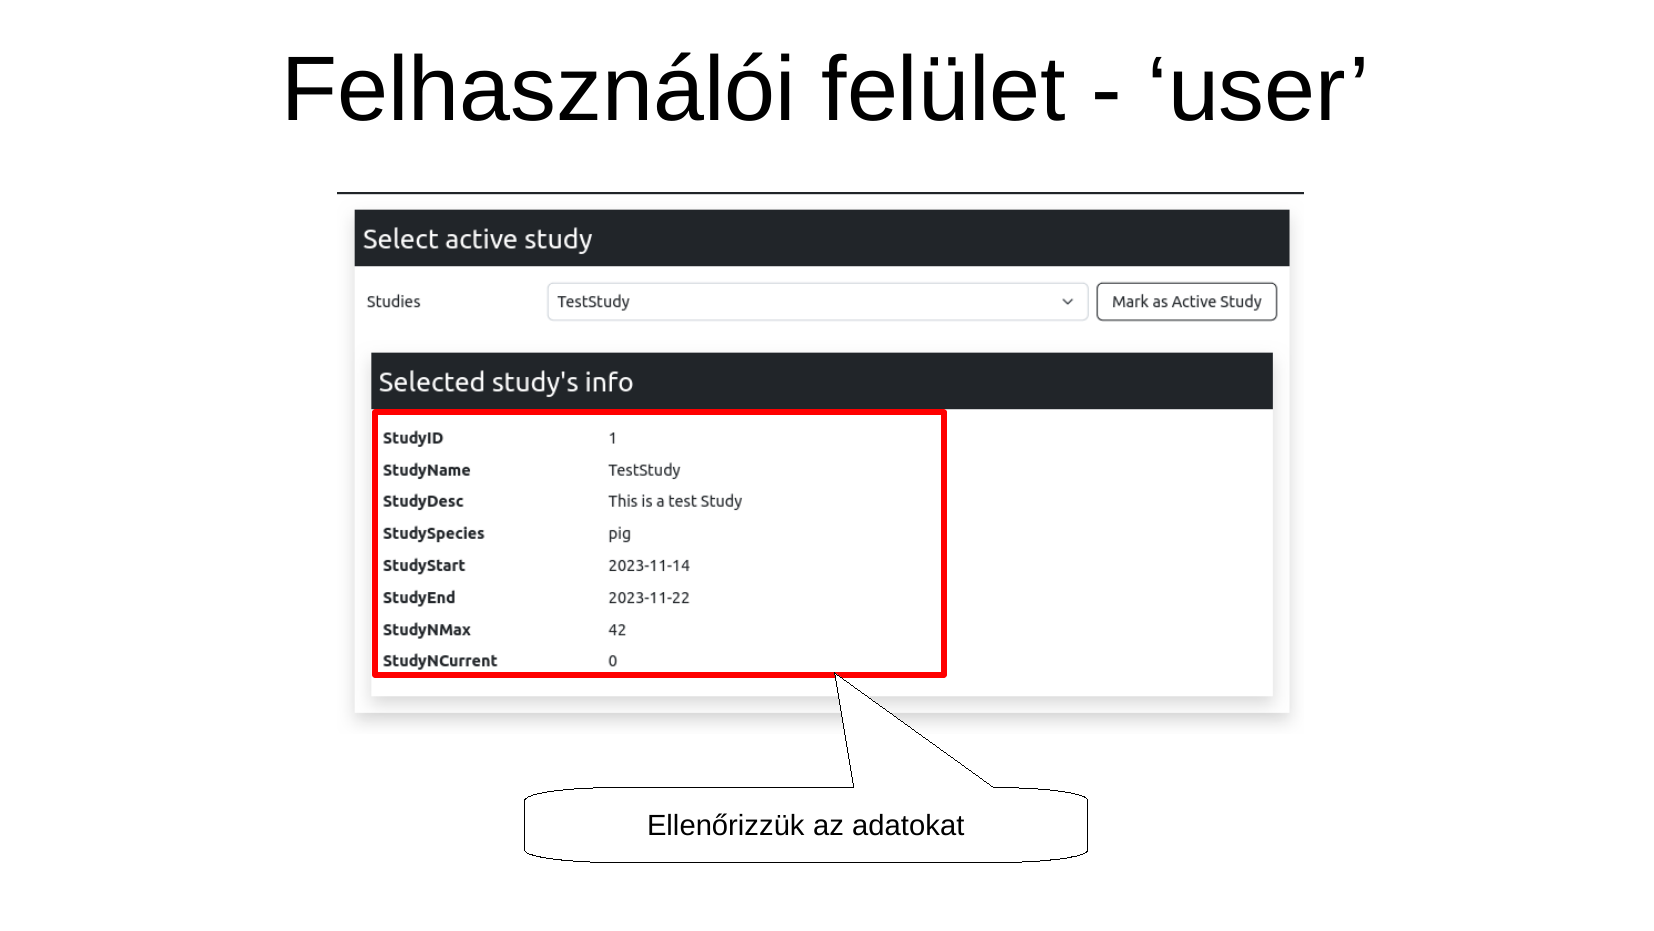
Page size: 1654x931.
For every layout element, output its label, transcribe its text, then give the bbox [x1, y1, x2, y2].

text_box Ellenőrizzük az adatokat [524, 672, 1088, 863]
title Felhasználói felület - ‘user’ [82, 37, 1571, 193]
picture [378, 415, 941, 672]
picture [337, 193, 1304, 734]
